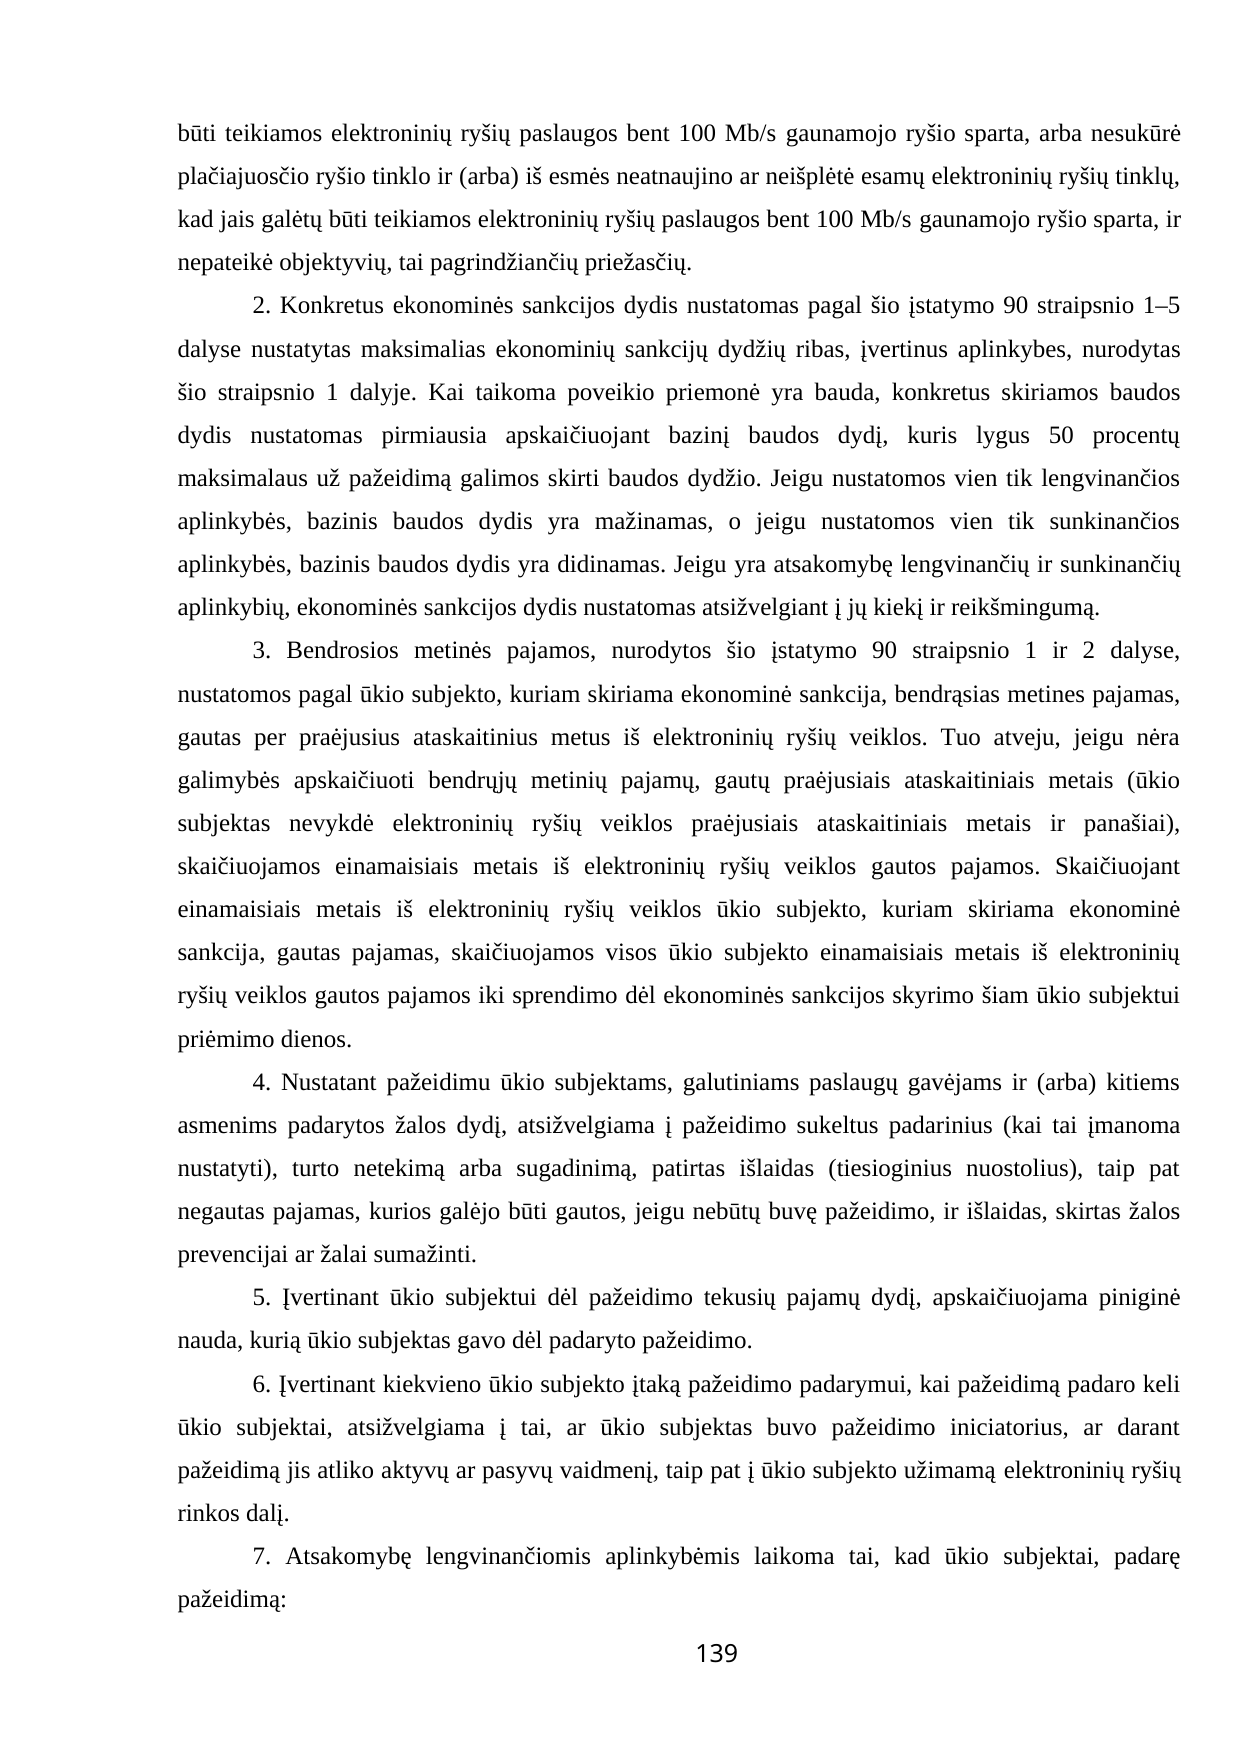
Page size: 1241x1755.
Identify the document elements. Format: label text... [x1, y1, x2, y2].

text būti teikiamos elektroninių ryšių paslaugos bent 100 Mb/s gaunamojo ryšio sparta, arba nesukūrė plačiajuosčio ryšio tinklo ir (arba) iš esmės neatnaujino ar neišplėtė esamų elektroninių ryšių tinklų, kad jais galėtų būti teikiamos elektroninių ryšių paslaugos bent 100 Mb/s gaunamojo ryšio sparta, ir nepateikė objektyvių, tai pagrindžiančių priežasčių. [177, 118, 1181, 276]
text 3. Bendrosios metinės pajamos, nurodytos šio įstatymo 90 straipsnio 1 ir 2 dalyse, nustatomos pagal ūkio subjekto, kuriam skiriama ekonominė sankcija, bendrąsias metines pajamas, gautas per praėjusius ataskaitinius metus iš elektroninių ryšių veiklos. Tuo atveju, jeigu nėra galimybės apskaičiuoti bendrųjų metinių pajamų, gautų praėjusiais ataskaitiniais metais (ūkio subjektas nevykdė elektroninių ryšių veiklos praėjusiais ataskaitiniais metais ir panašiai), skaičiuojamos einamaisiais metais iš elektroninių ryšių veiklos gautos pajamos. Skaičiuojant einamaisiais metais iš elektroninių ryšių veiklos ūkio subjekto, kuriam skiriama ekonominė sankcija, gautas pajamas, skaičiuojamos visos ūkio subjekto einamaisiais metais iš elektroninių ryšių veiklos gautos pajamos iki sprendimo dėl ekonominės sankcijos skyrimo šiam ūkio subjektui priėmimo dienos. [177, 636, 1181, 1052]
text 5. Įvertinant ūkio subjektui dėl pažeidimo tekusių pajamų dydį, apskaičiuojama piniginė nauda, kurią ūkio subjektas gavo dėl padaryto pažeidimo. [177, 1282, 1181, 1354]
text 6. Įvertinant kiekvieno ūkio subjekto įtaką pažeidimo padarymui, kai pažeidimą padaro keli ūkio subjektai, atsižvelgiama į tai, ar ūkio subjektas buvo pažeidimo iniciatorius, ar darant pažeidimą jis atliko aktyvų ar pasyvų vaidmenį, taip pat į ūkio subjekto užimamą elektroninių ryšių rinkos dalį. [177, 1369, 1181, 1527]
text 7. Atsakomybę lengvinančiomis aplinkybėmis laikoma tai, kad ūkio subjektai, padarę pažeidimą: [177, 1541, 1181, 1613]
text 2. Konkretus ekonominės sankcijos dydis nustatomas pagal šio įstatymo 90 straipsnio 1–5 dalyse nustatytas maksimalias ekonominių sankcijų dydžių ribas, įvertinus aplinkybes, nurodytas šio straipsnio 1 dalyje. Kai taikoma poveikio priemonė yra bauda, konkretus skiriamos baudos dydis nustatomas pirmiausia apskaičiuojant bazinį baudos dydį, kuris lygus 50 procentų maksimalaus už pažeidimą galimos skirti baudos dydžio. Jeigu nustatomos vien tik lengvinančios aplinkybės, bazinis baudos dydis yra mažinamas, o jeigu nustatomos vien tik sunkinančios aplinkybės, bazinis baudos dydis yra didinamas. Jeigu yra atsakomybę lengvinančių ir sunkinančių aplinkybių, ekonominės sankcijos dydis nustatomas atsižvelgiant į jų kiekį ir reikšmingumą. [177, 291, 1181, 621]
text 4. Nustatant pažeidimu ūkio subjektams, galutiniams paslaugų gavėjams ir (arba) kitiems asmenims padarytos žalos dydį, atsižvelgiama į pažeidimo sukeltus padarinius (kai tai įmanoma nustatyti), turto netekimą arba sugadinimą, patirtas išlaidas (tiesioginius nuostolius), taip pat negautas pajamas, kurios galėjo būti gautos, jeigu nebūtų buvę pažeidimo, ir išlaidas, skirtas žalos prevencijai ar žalai sumažinti. [177, 1067, 1181, 1268]
